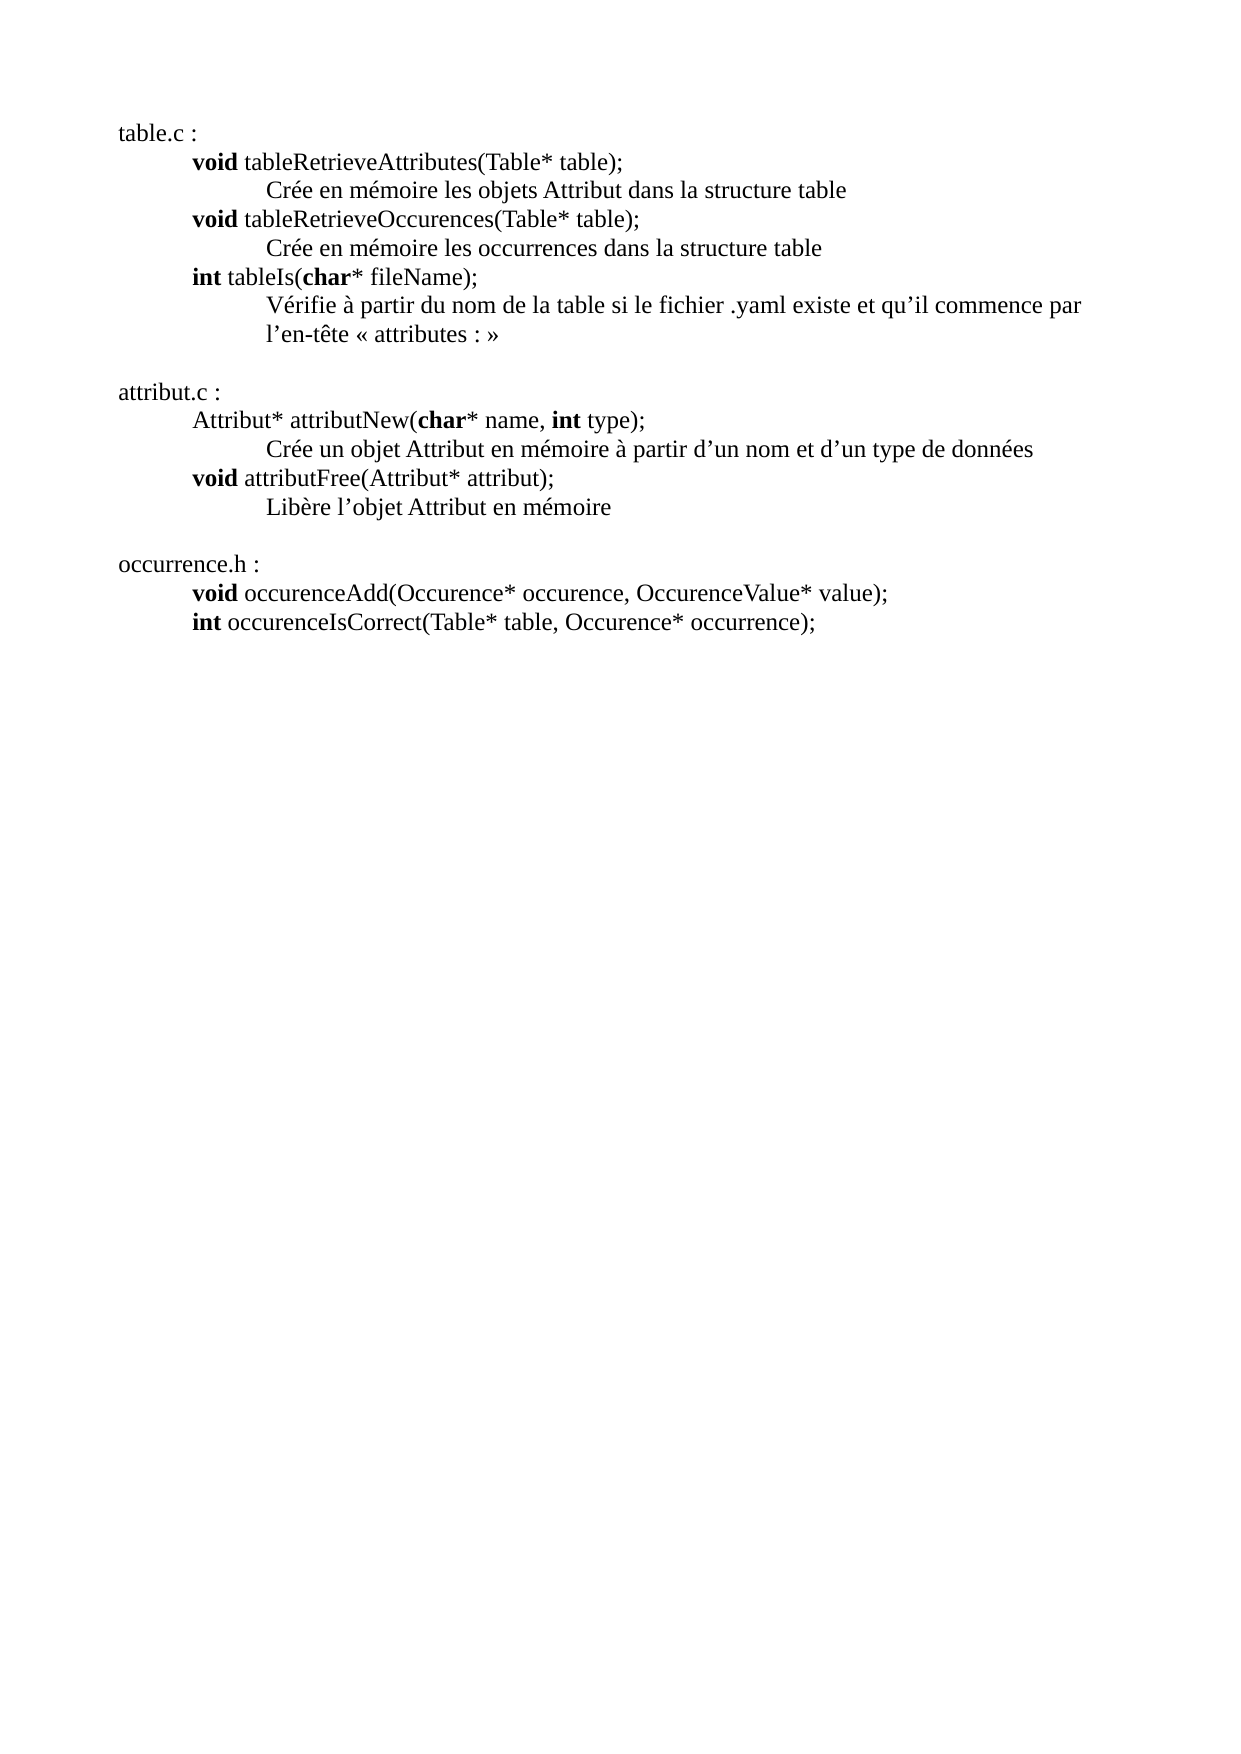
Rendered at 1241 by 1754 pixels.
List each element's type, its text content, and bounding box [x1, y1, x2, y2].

text attribut.c : [118, 377, 1122, 406]
text Crée en mémoire les occurrences dans la structure table [118, 233, 1122, 262]
text int occurenceIsCorrect(Table* table, Occurence* occurrence); [118, 607, 1122, 636]
text table.c : [118, 118, 1122, 147]
text Crée en mémoire les objets Attribut dans la structure table [118, 176, 1122, 204]
text Libère l’objet Attribut en mémoire [118, 492, 1122, 521]
text void occurenceAdd(Occurence* occurence, OccurenceValue* value); [118, 578, 1122, 607]
text l’en-tête « attributes : » [118, 319, 1122, 348]
text Vérifie à partir du nom de la table si le fichier .yaml existe et qu’il commence par [118, 291, 1122, 319]
text Attribut* attributNew(char* name, int type); [118, 406, 1122, 434]
text int tableIs(char* fileName); [118, 262, 1122, 291]
text void tableRetrieveOccurences(Table* table); [118, 204, 1122, 233]
text Crée un objet Attribut en mémoire à partir d’un nom et d’un type de données [118, 434, 1122, 463]
text void attributFree(Attribut* attribut); [118, 463, 1122, 492]
text void tableRetrieveAttributes(Table* table); [118, 147, 1122, 176]
text occurrence.h : [118, 549, 1122, 578]
